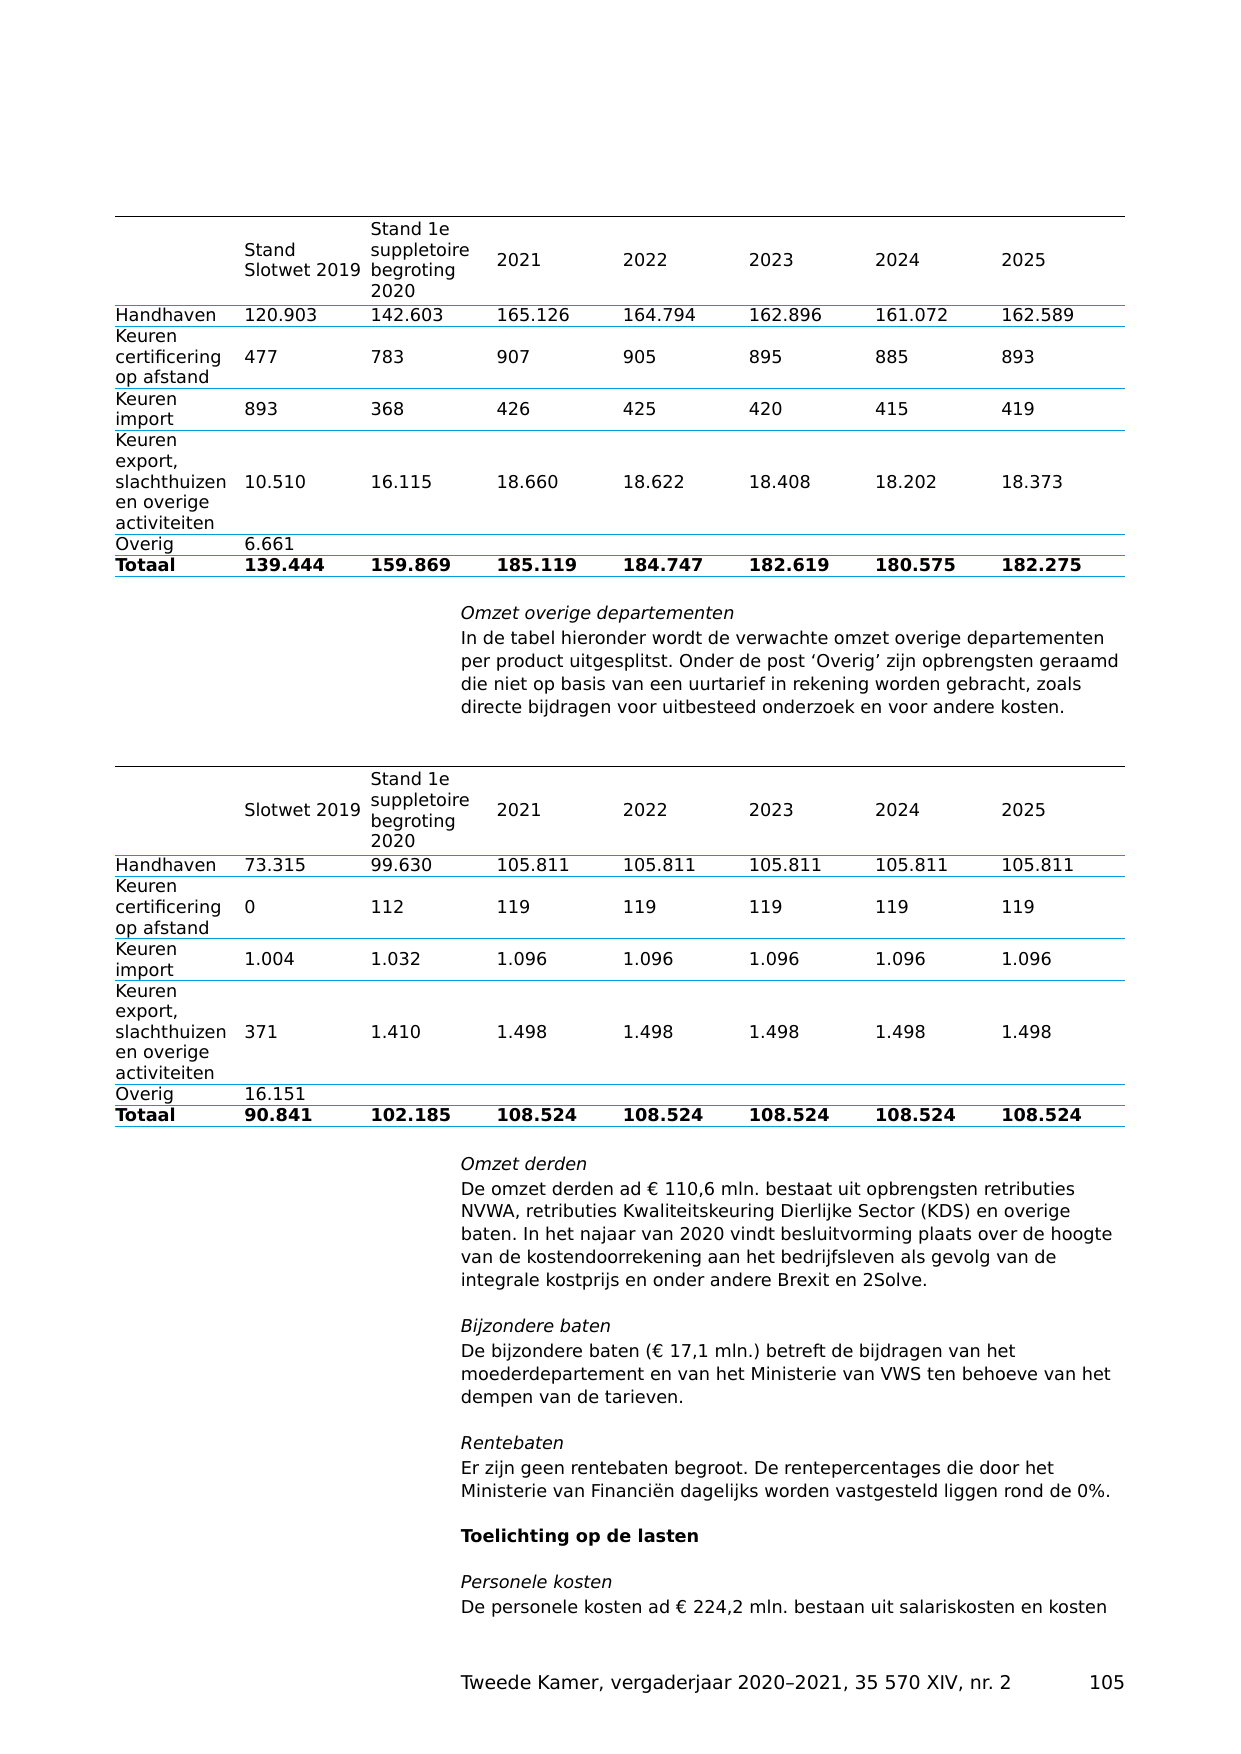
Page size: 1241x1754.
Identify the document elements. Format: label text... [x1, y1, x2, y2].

table_cell 180.575 [872, 556, 998, 576]
table_cell 16.151 [241, 1085, 367, 1105]
table_cell 119 [872, 877, 998, 938]
table_cell 162.589 [998, 306, 1125, 326]
table_header Omzet overige departementen (bedragen x € 1.000) [115, 741, 1125, 766]
table_cell 2022 [620, 767, 746, 855]
table_cell 0 [241, 877, 367, 938]
table_cell 73.315 [241, 856, 367, 876]
table_cell [998, 1085, 1125, 1105]
table_cell 18.408 [746, 431, 872, 533]
table_cell 1.032 [368, 939, 493, 980]
table_cell 2025 [998, 767, 1125, 855]
table_cell 182.275 [998, 556, 1125, 576]
text Personele kosten [461, 1570, 1125, 1593]
table_cell [368, 1085, 493, 1105]
table_cell 905 [620, 327, 746, 388]
table_cell Stand 1e suppletoire begroting 2020 [368, 217, 493, 304]
table_cell 425 [620, 389, 746, 430]
table_cell Handhaven [115, 306, 241, 326]
table_cell 2024 [872, 217, 998, 304]
table_cell 783 [368, 327, 493, 388]
table_cell [620, 1085, 746, 1105]
table_cell 108.524 [746, 1106, 872, 1126]
table_cell [746, 535, 872, 555]
table_cell 119 [494, 877, 620, 938]
table_cell 907 [494, 327, 620, 388]
table_cell 2023 [746, 767, 872, 855]
text In de tabel hieronder wordt de verwachte omzet overige departementen per product uitgesplitst. Onder de post ‘Overig’ zijn opbrengsten geraamd die niet op basis van een uurtarief in rekening worden gebracht, zoals directe bijdragen voor uitbesteed onderzoek en voor andere kosten. [461, 626, 1125, 718]
table_cell 164.794 [620, 306, 746, 326]
table_cell [115, 217, 241, 304]
table_cell 105.811 [746, 856, 872, 876]
table_cell [620, 535, 746, 555]
table_cell Keuren export, slachthuizen en overige activiteiten [115, 431, 241, 533]
table_cell 371 [241, 981, 367, 1084]
table_cell [494, 1085, 620, 1105]
table_cell 1.096 [620, 939, 746, 980]
table_cell 2022 [620, 217, 746, 304]
table_cell 420 [746, 389, 872, 430]
table_cell Keuren certificering op afstand [115, 877, 241, 938]
table_cell Keuren export, slachthuizen en overige activiteiten [115, 981, 241, 1084]
text De personele kosten ad € 224,2 mln. bestaan uit salariskosten en kosten [461, 1595, 1125, 1618]
table_cell [746, 1085, 872, 1105]
table_cell 119 [620, 877, 746, 938]
table_cell Handhaven [115, 856, 241, 876]
text Rentebaten [461, 1431, 1125, 1454]
table_cell 119 [998, 877, 1125, 938]
table_cell Slotwet 2019 [241, 767, 367, 855]
table_cell 159.869 [368, 556, 493, 576]
table_cell 426 [494, 389, 620, 430]
text Er zijn geen rentebaten begroot. De rentepercentages die door het Ministerie van Financiën dagelijks worden vastgesteld liggen rond de 0%. [461, 1456, 1125, 1502]
table_cell 2021 [494, 767, 620, 855]
table_cell 2024 [872, 767, 998, 855]
table_cell [115, 767, 241, 855]
table_cell Totaal [115, 556, 241, 576]
table_cell 16.115 [368, 431, 493, 533]
table_cell Stand Slotwet 2019 [241, 217, 367, 304]
table_cell 185.119 [494, 556, 620, 576]
table_cell 182.619 [746, 556, 872, 576]
table_cell Overig [115, 1085, 241, 1105]
table_cell Overig [115, 535, 241, 555]
table_cell 99.630 [368, 856, 493, 876]
table_cell 895 [746, 327, 872, 388]
table_cell 885 [872, 327, 998, 388]
text Omzet derden [461, 1152, 1125, 1174]
table_cell 1.410 [368, 981, 493, 1084]
table_cell 415 [872, 389, 998, 430]
table_cell [998, 535, 1125, 555]
table_cell 105.811 [494, 856, 620, 876]
table_cell [368, 535, 493, 555]
table_cell 108.524 [872, 1106, 998, 1126]
table_cell Keuren import [115, 389, 241, 430]
table_cell 18.202 [872, 431, 998, 533]
table_cell 142.603 [368, 306, 493, 326]
text De bijzondere baten (€ 17,1 mln.) betreft de bijdragen van het moederdepartement en van het Ministerie van VWS ten behoeve van het dempen van de tarieven. [461, 1339, 1125, 1408]
table_cell Keuren import [115, 939, 241, 980]
table_cell Keuren certificering op afstand [115, 327, 241, 388]
table_cell 120.903 [241, 306, 367, 326]
table_cell 105.811 [620, 856, 746, 876]
table_cell 893 [241, 389, 367, 430]
table_cell 105.811 [998, 856, 1125, 876]
table_cell 1.096 [872, 939, 998, 980]
table_cell 161.072 [872, 306, 998, 326]
table_cell 1.498 [746, 981, 872, 1084]
table_cell Stand 1e suppletoire begroting 2020 [368, 767, 493, 855]
table_cell 2023 [746, 217, 872, 304]
table_header Omzet moederdepartement (bedragen x € 1.000) [115, 191, 1125, 216]
table_cell 1.096 [494, 939, 620, 980]
table_cell 119 [746, 877, 872, 938]
table_cell 108.524 [620, 1106, 746, 1126]
table_cell 105.811 [872, 856, 998, 876]
table_cell 477 [241, 327, 367, 388]
table_cell 368 [368, 389, 493, 430]
table_cell [494, 535, 620, 555]
table_cell 419 [998, 389, 1125, 430]
table_cell 18.660 [494, 431, 620, 533]
table_cell 1.096 [998, 939, 1125, 980]
table_cell Totaal [115, 1106, 241, 1126]
text Bijzondere baten [461, 1314, 1125, 1337]
table_cell 893 [998, 327, 1125, 388]
table_cell 18.622 [620, 431, 746, 533]
table_cell 108.524 [998, 1106, 1125, 1126]
table_cell 2025 [998, 217, 1125, 304]
table_cell 90.841 [241, 1106, 367, 1126]
table_cell 1.498 [620, 981, 746, 1084]
table_cell [872, 535, 998, 555]
table_cell [872, 1085, 998, 1105]
table_cell 184.747 [620, 556, 746, 576]
table_cell 1.096 [746, 939, 872, 980]
table_cell 6.661 [241, 535, 367, 555]
table_cell 165.126 [494, 306, 620, 326]
table_cell 102.185 [368, 1106, 493, 1126]
table_cell 2021 [494, 217, 620, 304]
table_cell 18.373 [998, 431, 1125, 533]
text De omzet derden ad € 110,6 mln. bestaat uit opbrengsten retributies NVWA, retributies Kwaliteitskeuring Dierlijke Sector (KDS) en overige baten. In het najaar van 2020 vindt besluitvorming plaats over de hoogte van de kostendoorrekening aan het bedrijfsleven als gevolg van de integrale kostprijs en onder andere Brexit en 2Solve. [461, 1177, 1125, 1291]
table_cell 1.498 [494, 981, 620, 1084]
table_cell 112 [368, 877, 493, 938]
table_cell 162.896 [746, 306, 872, 326]
table_cell 139.444 [241, 556, 367, 576]
table_cell 1.498 [998, 981, 1125, 1084]
table_cell 1.498 [872, 981, 998, 1084]
table_cell 10.510 [241, 431, 367, 533]
table_cell 1.004 [241, 939, 367, 980]
table_cell 108.524 [494, 1106, 620, 1126]
text Omzet overige departementen [461, 601, 1125, 624]
text Toelichting op de lasten [461, 1524, 1125, 1547]
